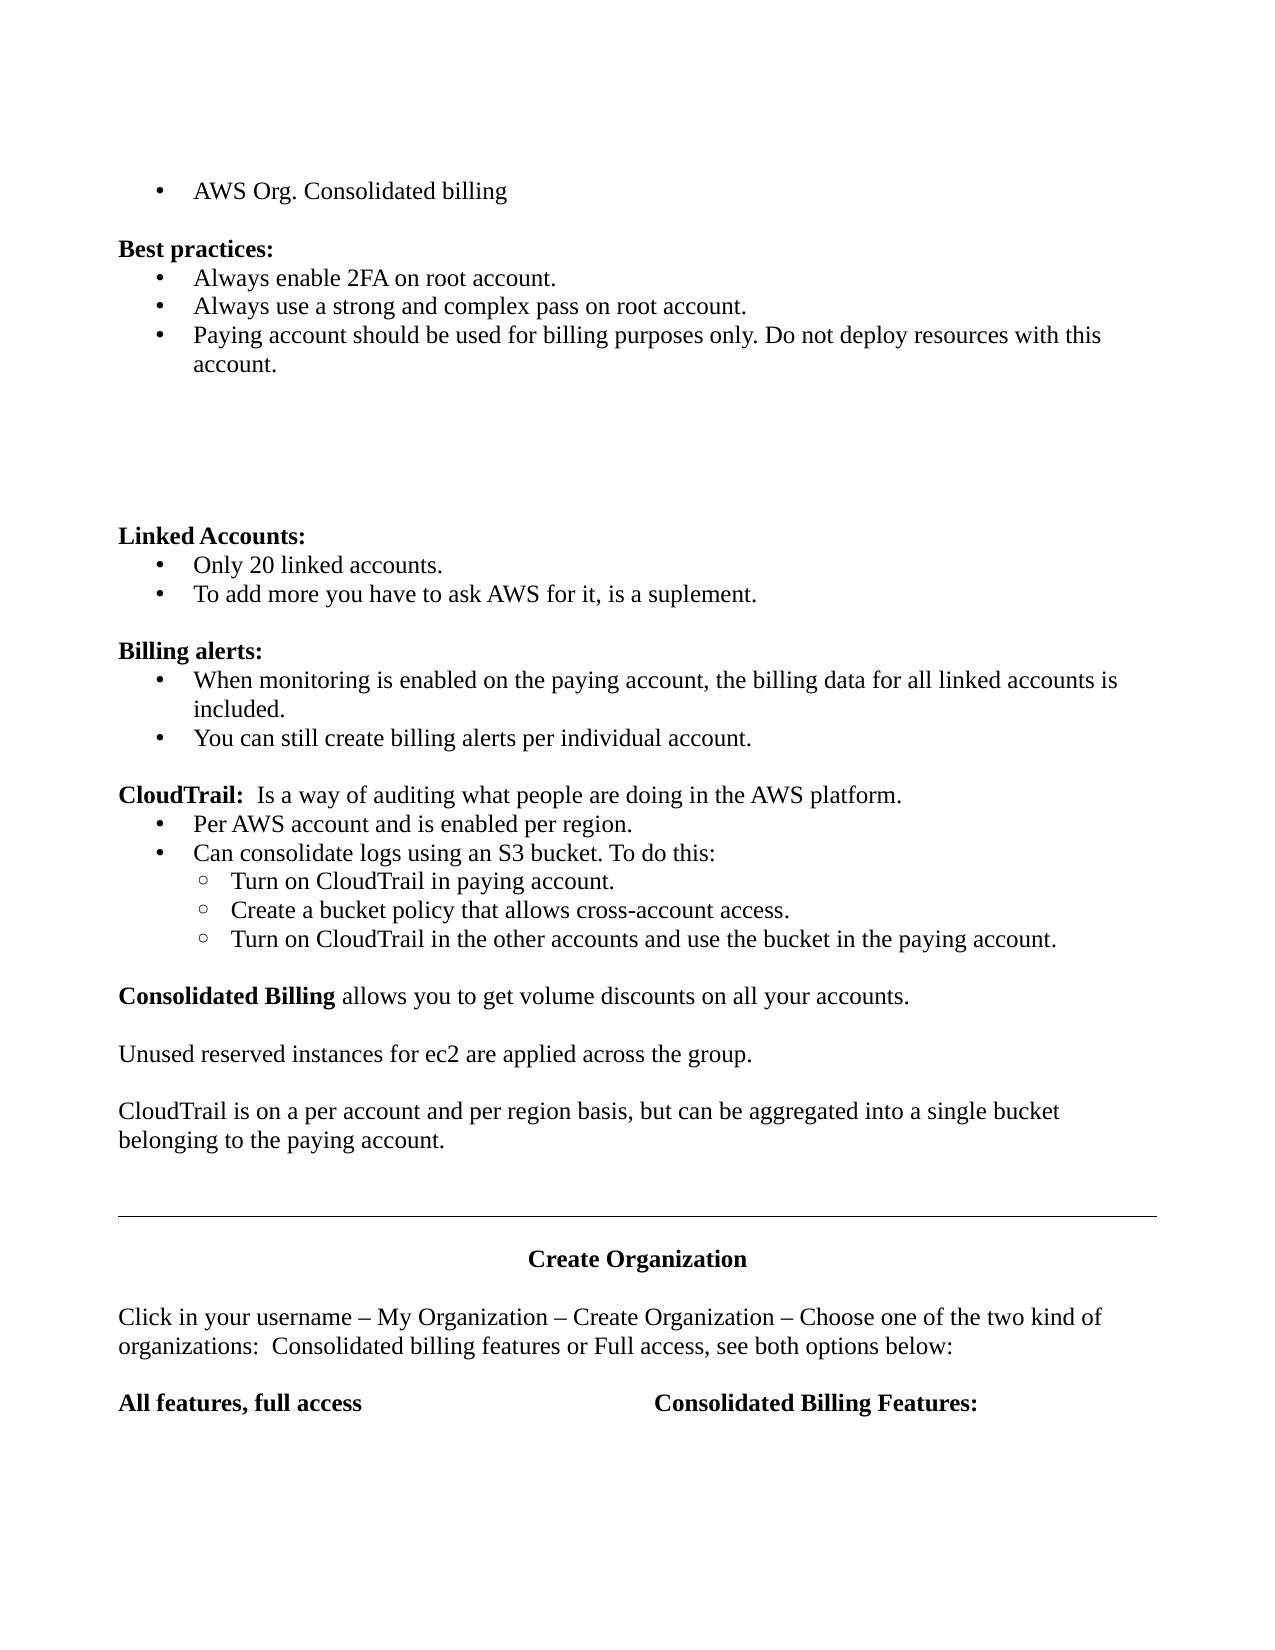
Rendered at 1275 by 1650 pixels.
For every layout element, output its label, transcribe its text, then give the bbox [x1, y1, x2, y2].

list Create a bucket policy that allows cross-account access. [193, 895, 1157, 924]
list AWS Org. Consolidated billing [156, 176, 1157, 205]
text Best practices: [118, 234, 1157, 263]
list Always enable 2FA on root account. [156, 263, 1157, 291]
list Per AWS account and is enabled per region. [156, 809, 1157, 838]
list Paying account should be used for billing purposes only. Do not deploy resources with this account. [156, 320, 1157, 378]
text CloudTrail: Is a way of auditing what people are doing in the AWS platform. [118, 780, 1157, 809]
list To add more you have to ask AWS for it, is a suplement. [156, 579, 1157, 608]
list Always use a strong and complex pass on root account. [156, 291, 1157, 320]
list Turn on CloudTrail in paying account. [193, 866, 1157, 895]
list Turn on CloudTrail in the other accounts and use the bucket in the paying account. [193, 924, 1157, 953]
text Consolidated Billing allows you to get volume discounts on all your accounts. [118, 981, 1157, 1010]
text CloudTrail is on a per account and per region basis, but can be aggregated into a single bucket belonging to the paying account. [118, 1096, 1157, 1154]
list Only 20 linked accounts. [156, 550, 1157, 579]
list Can consolidate logs using an S3 bucket. To do this: [156, 838, 1157, 866]
list You can still create billing alerts per individual account. [156, 723, 1157, 751]
text Create Organization [118, 1244, 1157, 1273]
text Click in your username – My Organization – Create Organization – Choose one of the two kind of organizations: Consolidated billing features or Full access, see both options below: [118, 1302, 1157, 1359]
text Unused reserved instances for ec2 are applied across the group. [118, 1039, 1157, 1068]
text Billing alerts: [118, 636, 1157, 665]
text Linked Accounts: [118, 521, 1157, 550]
list When monitoring is enabled on the paying account, the billing data for all linked accounts is included. [156, 665, 1157, 723]
text All features, full access Consolidated Billing Features: [118, 1388, 1157, 1417]
